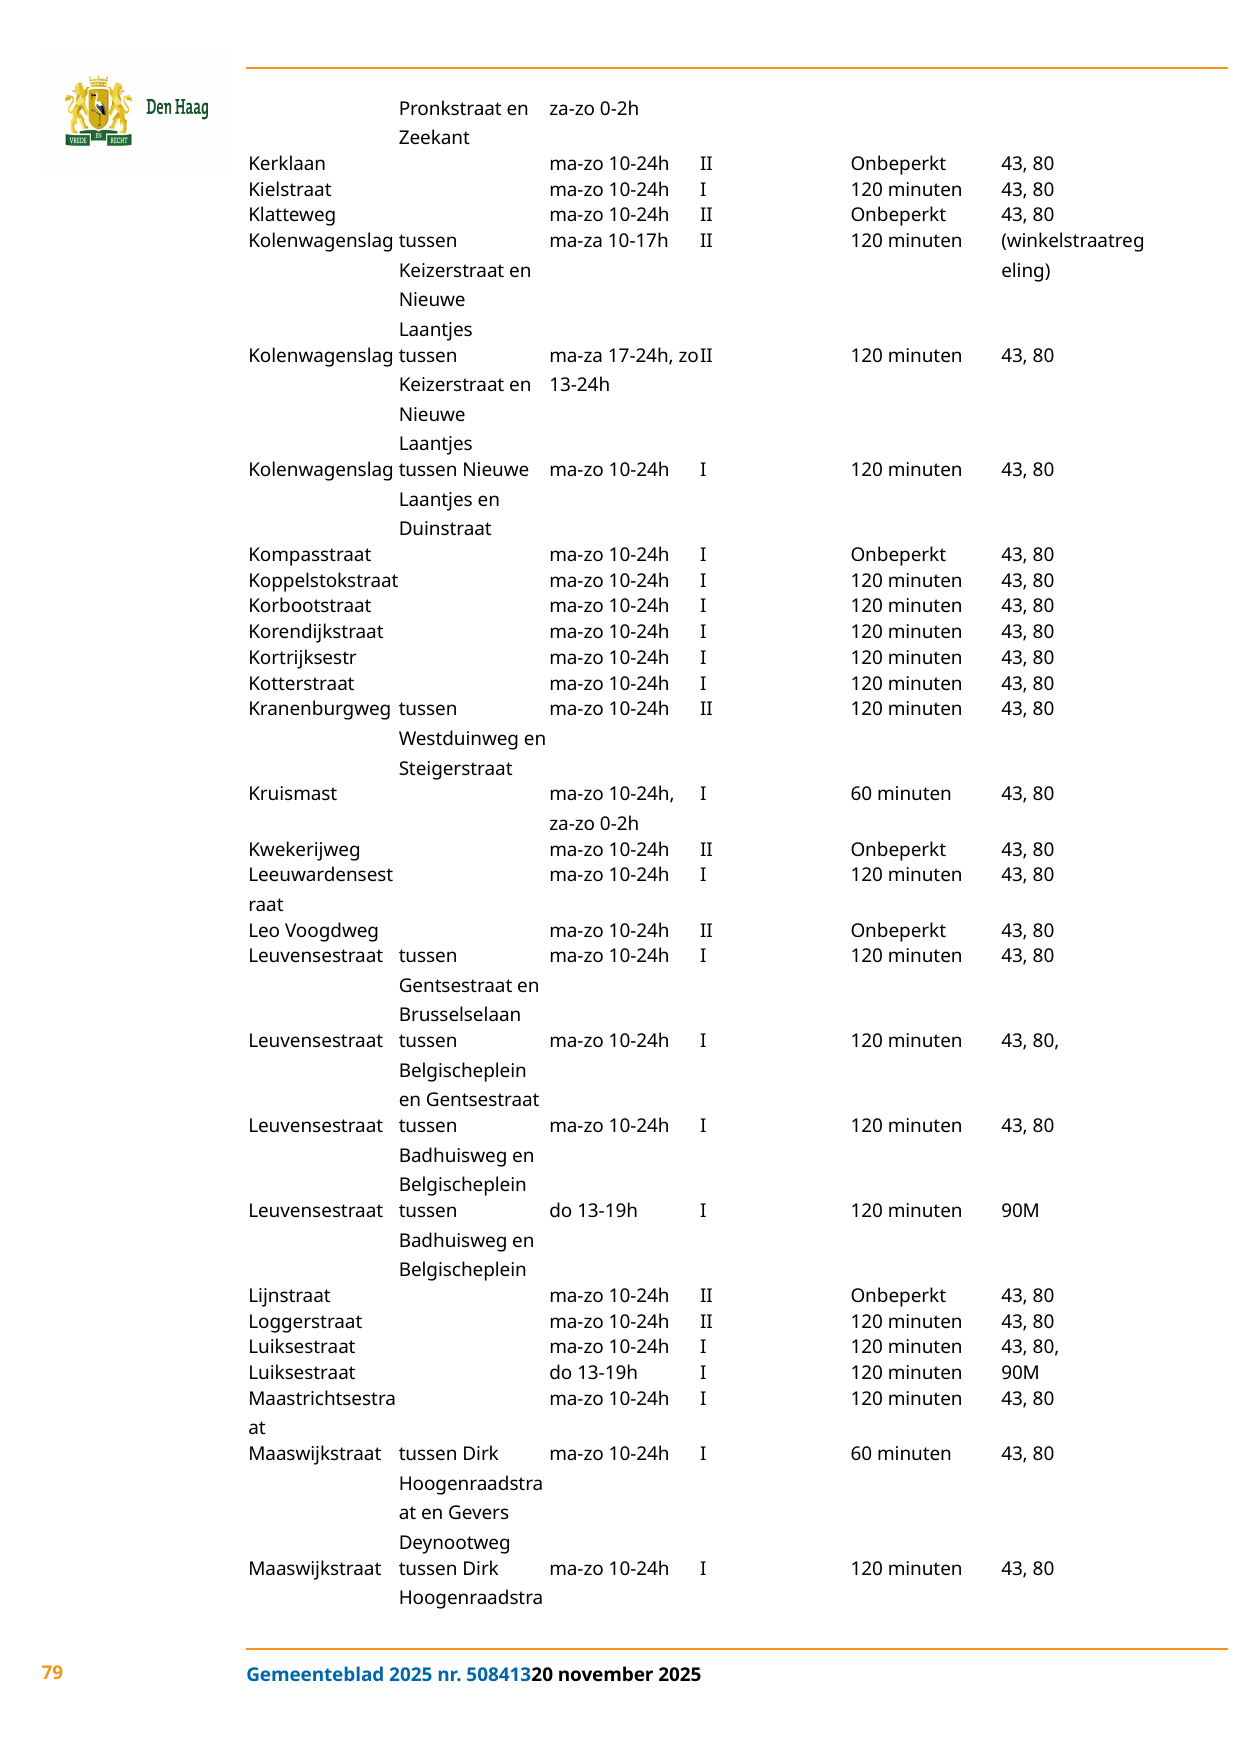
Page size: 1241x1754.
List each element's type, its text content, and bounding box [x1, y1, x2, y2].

table_cell [700, 95, 850, 150]
table_cell [399, 150, 549, 176]
table_cell Koppelstokstraat [248, 567, 398, 593]
table_cell ma-zo 10-24h [549, 567, 700, 593]
table_cell 120 minuten [850, 618, 1001, 644]
table_cell I [700, 943, 850, 1027]
table_cell [399, 1385, 549, 1440]
table_cell ma-zo 10-24h [549, 150, 700, 176]
table_cell Kerklaan [248, 150, 398, 176]
table_cell 43, 80 [1001, 456, 1152, 541]
table_cell II [700, 836, 850, 861]
table_cell Onbeperkt [850, 202, 1001, 227]
table_cell ma-zo 10-24h [549, 917, 700, 942]
table_cell Leuvensestraat [248, 1197, 398, 1282]
table_cell II [700, 227, 850, 342]
table_cell [399, 176, 549, 202]
table_cell Onbeperkt [850, 836, 1001, 861]
table_cell Luiksestraat [248, 1334, 398, 1359]
table_cell Kielstraat [248, 176, 398, 202]
table_cell 43, 80 [1001, 541, 1152, 567]
table_cell 43, 80 [1001, 1555, 1152, 1610]
table_cell [399, 1334, 549, 1359]
table_cell Maastrichtsestraat [248, 1385, 398, 1440]
table_cell 90M [1001, 1359, 1152, 1385]
table_cell Loggerstraat [248, 1308, 398, 1333]
table_cell 120 minuten [850, 1385, 1001, 1440]
table_cell [850, 95, 1001, 150]
table_cell 120 minuten [850, 670, 1001, 696]
table_cell [399, 670, 549, 696]
table_cell 120 minuten [850, 1359, 1001, 1385]
table_cell tussen Nieuwe Laantjes en Duinstraat [399, 456, 549, 541]
table_cell tussen Belgischeplein en Gentsestraat [399, 1028, 549, 1112]
table_cell 120 minuten [850, 696, 1001, 780]
table_cell 120 minuten [850, 593, 1001, 618]
table_cell 43, 80 [1001, 1385, 1152, 1440]
table_cell 43, 80 [1001, 917, 1152, 942]
table_cell 120 minuten [850, 342, 1001, 456]
table_cell tussen Gentsestraat en Brusselselaan [399, 943, 549, 1027]
table_cell II [700, 150, 850, 176]
table_cell 43, 80, [1001, 1334, 1152, 1359]
table_cell [399, 567, 549, 593]
table_cell tussen Keizerstraat en Nieuwe Laantjes [399, 227, 549, 342]
table_cell [399, 1359, 549, 1385]
table_cell [399, 1308, 549, 1333]
table_cell I [700, 1334, 850, 1359]
table_cell 60 minuten [850, 1440, 1001, 1555]
table_cell 120 minuten [850, 861, 1001, 917]
table_cell tussen Badhuisweg en Belgischeplein [399, 1112, 549, 1197]
table_cell 43, 80 [1001, 1112, 1152, 1197]
table_cell Leeuwardensestraat [248, 861, 398, 917]
table_cell 43, 80 [1001, 780, 1152, 836]
table_cell I [700, 1385, 850, 1440]
table_cell ma-zo 10-24h [549, 696, 700, 780]
table_cell ma-zo 10-24h [549, 1385, 700, 1440]
table_cell 120 minuten [850, 1555, 1001, 1610]
table_cell 43, 80 [1001, 644, 1152, 670]
table_cell Kranenburgweg [248, 696, 398, 780]
table_cell Onbeperkt [850, 1282, 1001, 1308]
table_cell 43, 80 [1001, 618, 1152, 644]
table_cell I [700, 1197, 850, 1282]
table_cell Leuvensestraat [248, 943, 398, 1027]
table_cell Leo Voogdweg [248, 917, 398, 942]
table_cell ma-zo 10-24h [549, 943, 700, 1027]
table_cell ma-zo 10-24h [549, 541, 700, 567]
table_cell [399, 861, 549, 917]
table_cell ma-zo 10-24h [549, 670, 700, 696]
table_cell 120 minuten [850, 176, 1001, 202]
table_cell tussen Westduinweg en Steigerstraat [399, 696, 549, 780]
picture [41, 47, 231, 172]
table_cell 120 minuten [850, 227, 1001, 342]
table_cell I [700, 1028, 850, 1112]
table_cell I [700, 618, 850, 644]
table_cell [399, 780, 549, 836]
table_cell (winkelstraatregeling) [1001, 227, 1152, 342]
table_cell ma-zo 10-24h [549, 1112, 700, 1197]
table_cell [399, 202, 549, 227]
table_cell 120 minuten [850, 943, 1001, 1027]
table_cell [399, 1282, 549, 1308]
table_cell ma-zo 10-24h [549, 202, 700, 227]
table_cell I [700, 541, 850, 567]
table_cell ma-zo 10-24h [549, 1282, 700, 1308]
table_cell za-zo 0-2h [549, 95, 700, 150]
table_cell 60 minuten [850, 780, 1001, 836]
table_cell Lijnstraat [248, 1282, 398, 1308]
table_cell Onbeperkt [850, 541, 1001, 567]
table_cell Maaswijkstraat [248, 1555, 398, 1610]
table_cell II [700, 1308, 850, 1333]
table_cell ma-zo 10-24h, za-zo 0-2h [549, 780, 700, 836]
table_cell 43, 80 [1001, 567, 1152, 593]
table_cell [1001, 95, 1152, 150]
table_cell Luiksestraat [248, 1359, 398, 1385]
table_cell 43, 80 [1001, 670, 1152, 696]
table_cell [399, 917, 549, 942]
table_cell I [700, 176, 850, 202]
table_cell Kortrijksestr [248, 644, 398, 670]
table_cell tussen Badhuisweg en Belgischeplein [399, 1197, 549, 1282]
table_cell II [700, 342, 850, 456]
table_cell 43, 80 [1001, 202, 1152, 227]
table_cell Kolenwagenslag [248, 342, 398, 456]
table_cell [248, 95, 398, 150]
table_cell II [700, 202, 850, 227]
table_cell I [700, 593, 850, 618]
table_cell ma-zo 10-24h [549, 593, 700, 618]
table_cell I [700, 456, 850, 541]
table_cell ma-za 10-17h [549, 227, 700, 342]
table_cell do 13-19h [549, 1359, 700, 1385]
table_cell 43, 80 [1001, 1308, 1152, 1333]
table_cell Leuvensestraat [248, 1028, 398, 1112]
table_cell ma-zo 10-24h [549, 1028, 700, 1112]
table_cell 120 minuten [850, 644, 1001, 670]
table_cell Kolenwagenslag [248, 227, 398, 342]
table_cell Onbeperkt [850, 917, 1001, 942]
table_cell II [700, 696, 850, 780]
table_cell 43, 80 [1001, 696, 1152, 780]
table_cell ma-zo 10-24h [549, 456, 700, 541]
table_cell ma-zo 10-24h [549, 644, 700, 670]
table_cell I [700, 1440, 850, 1555]
table_cell 120 minuten [850, 456, 1001, 541]
table_cell Kruismast [248, 780, 398, 836]
table_cell II [700, 1282, 850, 1308]
table_cell I [700, 1555, 850, 1610]
table_cell [399, 836, 549, 861]
table_cell 43, 80 [1001, 176, 1152, 202]
table_cell Maaswijkstraat [248, 1440, 398, 1555]
table_cell I [700, 1112, 850, 1197]
table_cell [399, 593, 549, 618]
table_cell 120 minuten [850, 567, 1001, 593]
table_cell [399, 618, 549, 644]
table_cell ma-za 17-24h, zo 13-24h [549, 342, 700, 456]
table_cell ma-zo 10-24h [549, 861, 700, 917]
table_cell 43, 80 [1001, 593, 1152, 618]
table_cell 43, 80 [1001, 836, 1152, 861]
table_cell 120 minuten [850, 1334, 1001, 1359]
table_cell 43, 80 [1001, 342, 1152, 456]
table_cell Leuvensestraat [248, 1112, 398, 1197]
table_cell [399, 644, 549, 670]
table_cell Kompasstraat [248, 541, 398, 567]
table_cell ma-zo 10-24h [549, 1555, 700, 1610]
table_cell Klatteweg [248, 202, 398, 227]
table_cell 43, 80 [1001, 150, 1152, 176]
table_cell I [700, 644, 850, 670]
table_cell I [700, 780, 850, 836]
table_cell Onbeperkt [850, 150, 1001, 176]
table_cell 90M [1001, 1197, 1152, 1282]
table_cell Pronkstraat en Zeekant [399, 95, 549, 150]
table_cell I [700, 1359, 850, 1385]
table_cell 43, 80, [1001, 1028, 1152, 1112]
table_cell 43, 80 [1001, 861, 1152, 917]
table_cell ma-zo 10-24h [549, 1334, 700, 1359]
table_cell Korendijkstraat [248, 618, 398, 644]
table_cell tussen Dirk Hoogenraadstraat en Gevers Deynootweg [399, 1440, 549, 1555]
table_cell 43, 80 [1001, 1282, 1152, 1308]
table_cell ma-zo 10-24h [549, 836, 700, 861]
table_cell Korbootstraat [248, 593, 398, 618]
table_cell 43, 80 [1001, 1440, 1152, 1555]
table_cell tussen Keizerstraat en Nieuwe Laantjes [399, 342, 549, 456]
table_cell ma-zo 10-24h [549, 1308, 700, 1333]
table_cell do 13-19h [549, 1197, 700, 1282]
table_cell 43, 80 [1001, 943, 1152, 1027]
table_cell I [700, 670, 850, 696]
table_cell Kotterstraat [248, 670, 398, 696]
table_cell ma-zo 10-24h [549, 1440, 700, 1555]
table_cell Kwekerijweg [248, 836, 398, 861]
table_cell 120 minuten [850, 1308, 1001, 1333]
table_cell ma-zo 10-24h [549, 176, 700, 202]
table_cell 120 minuten [850, 1028, 1001, 1112]
table_cell tussen Dirk Hoogenraadstra [399, 1555, 549, 1610]
table_cell II [700, 917, 850, 942]
table_cell [399, 541, 549, 567]
table_cell 120 minuten [850, 1112, 1001, 1197]
table_cell Kolenwagenslag [248, 456, 398, 541]
table_cell I [700, 567, 850, 593]
table_cell 120 minuten [850, 1197, 1001, 1282]
table_cell I [700, 861, 850, 917]
table_cell ma-zo 10-24h [549, 618, 700, 644]
